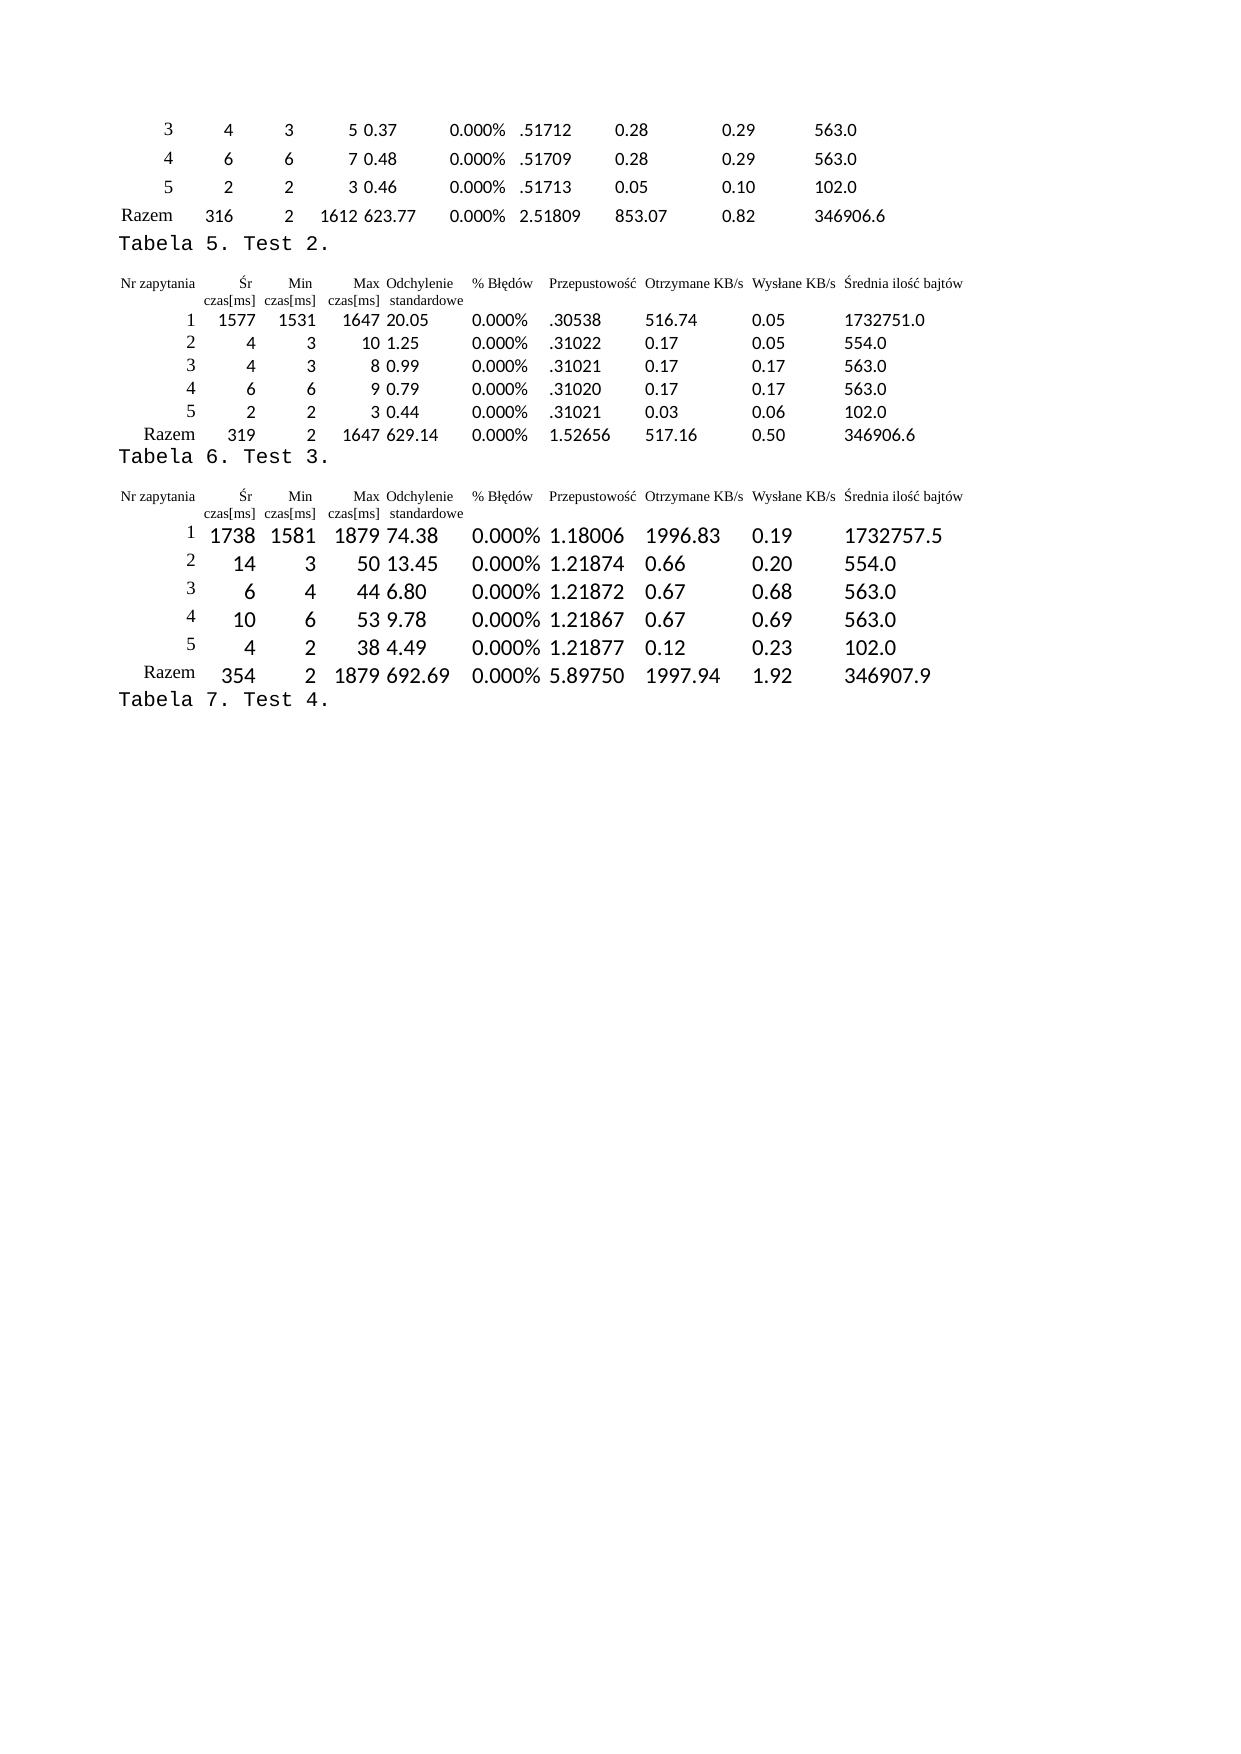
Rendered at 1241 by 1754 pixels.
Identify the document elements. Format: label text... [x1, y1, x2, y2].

table_header Nr zapytania [115, 488, 198, 521]
table_cell Razem [93, 204, 176, 233]
table_cell 563.0 [841, 354, 968, 377]
table_cell 0.000% [469, 633, 546, 661]
table_cell 20.05 [383, 309, 469, 331]
table_cell 0.67 [642, 577, 749, 605]
table_cell 0.000% [469, 331, 546, 354]
table_cell .30538 [546, 309, 642, 331]
table_cell 74.38 [383, 521, 469, 549]
table_cell 102.0 [811, 176, 938, 204]
table_cell 0.28 [612, 118, 719, 147]
table_cell 9 [319, 377, 383, 400]
table_cell 13.45 [383, 549, 469, 577]
table_header Odchylenie standardowe [383, 275, 469, 308]
table_cell 0.48 [361, 147, 446, 176]
table_cell 1647 [319, 423, 383, 446]
table_cell 0.29 [719, 118, 811, 147]
table_cell 1.25 [383, 331, 469, 354]
table_cell 2 [259, 633, 319, 661]
table_cell 1879 [319, 661, 383, 689]
table_cell 5 [297, 118, 361, 147]
table_cell 3 [259, 549, 319, 577]
table_cell 0.000% [469, 377, 546, 400]
table_cell 1.21872 [546, 577, 642, 605]
table_header Śr czas[ms] [198, 488, 259, 521]
table_cell 1996.83 [642, 521, 749, 549]
table_cell 1 [115, 309, 198, 331]
table_cell 0.000% [469, 577, 546, 605]
table_header Przepustowość [546, 275, 642, 308]
table_cell 319 [198, 423, 259, 446]
table_cell 0.29 [719, 147, 811, 176]
table_cell 0.37 [361, 118, 446, 147]
table_header Min czas[ms] [259, 275, 319, 308]
table_cell 44 [319, 577, 383, 605]
table_cell 2.51809 [516, 204, 612, 233]
text Tabela 7. Test 4. [118, 689, 1122, 713]
table_cell 8 [319, 354, 383, 377]
table_cell 563.0 [811, 147, 938, 176]
table_cell 563.0 [811, 118, 938, 147]
table_cell 5.89750 [546, 661, 642, 689]
table_cell 3 [259, 331, 319, 354]
text Tabela 6. Test 3. [118, 446, 1122, 469]
table_header Średnia ilość bajtów [841, 488, 968, 521]
table_cell 692.69 [383, 661, 469, 689]
table_cell 1738 [198, 521, 259, 549]
text Tabela 5. Test 2. [118, 233, 1122, 257]
table_cell 1.21867 [546, 605, 642, 633]
table_cell 0.000% [446, 147, 516, 176]
table_cell 4 [198, 331, 259, 354]
table_cell 0.66 [642, 549, 749, 577]
table_cell 0.000% [469, 423, 546, 446]
table_cell 3 [236, 118, 297, 147]
table_cell 6 [198, 577, 259, 605]
table_cell Razem [115, 661, 198, 689]
table_header Śr czas[ms] [198, 275, 259, 308]
table_cell 0.000% [469, 605, 546, 633]
table_cell 346906.6 [811, 204, 938, 233]
table_cell 50 [319, 549, 383, 577]
table_cell 0.17 [642, 331, 749, 354]
table_cell 1581 [259, 521, 319, 549]
table_cell 0.10 [719, 176, 811, 204]
table_cell 0.06 [749, 400, 841, 423]
table_cell 5 [93, 176, 176, 204]
table_cell 0.67 [642, 605, 749, 633]
table_cell 53 [319, 605, 383, 633]
table_cell 0.12 [642, 633, 749, 661]
table_cell 2 [236, 204, 297, 233]
table_cell 2 [115, 331, 198, 354]
table_cell 38 [319, 633, 383, 661]
table_cell 346907.9 [841, 661, 968, 689]
table_cell 0.05 [749, 309, 841, 331]
table_cell 7 [297, 147, 361, 176]
table_cell 0.000% [469, 354, 546, 377]
table_cell 0.82 [719, 204, 811, 233]
table_cell 0.000% [469, 661, 546, 689]
table_cell 563.0 [841, 577, 968, 605]
table_cell 6 [176, 147, 236, 176]
table_cell 0.000% [446, 118, 516, 147]
table_cell 4.49 [383, 633, 469, 661]
table_cell 354 [198, 661, 259, 689]
table_cell 2 [259, 423, 319, 446]
table_cell 0.000% [469, 549, 546, 577]
table_cell .51713 [516, 176, 612, 204]
table_cell 0.79 [383, 377, 469, 400]
table_cell 1.92 [749, 661, 841, 689]
table_cell 0.23 [749, 633, 841, 661]
table_cell 1879 [319, 521, 383, 549]
table_cell 0.17 [749, 377, 841, 400]
table_header Wysłane KB/s [749, 488, 841, 521]
table_cell 563.0 [841, 377, 968, 400]
table_cell 563.0 [841, 605, 968, 633]
table_cell 516.74 [642, 309, 749, 331]
table_cell 1.52656 [546, 423, 642, 446]
table_cell 517.16 [642, 423, 749, 446]
table_cell 0.000% [469, 521, 546, 549]
table_cell 4 [93, 147, 176, 176]
table_cell 1.21874 [546, 549, 642, 577]
table_cell 4 [198, 633, 259, 661]
table_header Otrzymane KB/s [642, 275, 749, 308]
table_cell 3 [115, 577, 198, 605]
table_cell 14 [198, 549, 259, 577]
table_header Wysłane KB/s [749, 275, 841, 308]
table_cell 3 [115, 354, 198, 377]
table_cell 1732751.0 [841, 309, 968, 331]
table_cell .31021 [546, 354, 642, 377]
table_header Nr zapytania [115, 275, 198, 308]
table_cell 0.000% [469, 400, 546, 423]
table_cell 5 [115, 633, 198, 661]
table_cell 554.0 [841, 331, 968, 354]
table_cell .51712 [516, 118, 612, 147]
table_cell 5 [115, 400, 198, 423]
table_cell 4 [259, 577, 319, 605]
table_cell 4 [198, 354, 259, 377]
table_cell 346906.6 [841, 423, 968, 446]
table_cell 3 [259, 354, 319, 377]
table_cell .51709 [516, 147, 612, 176]
table_cell 1997.94 [642, 661, 749, 689]
table_cell 0.19 [749, 521, 841, 549]
table_cell 629.14 [383, 423, 469, 446]
table_cell 10 [198, 605, 259, 633]
table_header Max czas[ms] [319, 488, 383, 521]
table_cell 3 [93, 118, 176, 147]
table_cell 1647 [319, 309, 383, 331]
table_cell 0.17 [642, 354, 749, 377]
table_cell 102.0 [841, 633, 968, 661]
table_header Max czas[ms] [319, 275, 383, 308]
table_cell 3 [297, 176, 361, 204]
table_cell 4 [176, 118, 236, 147]
table_cell 0.000% [446, 176, 516, 204]
table_cell 102.0 [841, 400, 968, 423]
table_cell 0.69 [749, 605, 841, 633]
table_cell 0.68 [749, 577, 841, 605]
table_cell 554.0 [841, 549, 968, 577]
table_cell 2 [236, 176, 297, 204]
table_cell 1 [115, 521, 198, 549]
table_cell .31021 [546, 400, 642, 423]
table_cell Razem [115, 423, 198, 446]
table_header Otrzymane KB/s [642, 488, 749, 521]
table_cell 1732757.5 [841, 521, 968, 549]
table_cell 2 [259, 400, 319, 423]
table_cell 0.44 [383, 400, 469, 423]
table_cell .31022 [546, 331, 642, 354]
table_cell 0.17 [749, 354, 841, 377]
table_cell 2 [259, 661, 319, 689]
table_cell 2 [115, 549, 198, 577]
table_cell 0.05 [612, 176, 719, 204]
table_header % Błędów [469, 488, 546, 521]
table_cell 6.80 [383, 577, 469, 605]
table_cell 853.07 [612, 204, 719, 233]
table_header Średnia ilość bajtów [841, 275, 968, 308]
table_header Przepustowość [546, 488, 642, 521]
table_cell 623.77 [361, 204, 446, 233]
table_cell 0.20 [749, 549, 841, 577]
table_cell 1.21877 [546, 633, 642, 661]
table_cell 1612 [297, 204, 361, 233]
table_cell 0.99 [383, 354, 469, 377]
table_cell 6 [198, 377, 259, 400]
table_cell 3 [319, 400, 383, 423]
table_cell 10 [319, 331, 383, 354]
table_cell 0.000% [446, 204, 516, 233]
table_header % Błędów [469, 275, 546, 308]
table_cell 0.17 [642, 377, 749, 400]
table_cell 4 [115, 605, 198, 633]
table_cell 4 [115, 377, 198, 400]
table_cell 2 [176, 176, 236, 204]
table_cell 6 [259, 605, 319, 633]
table_cell 6 [236, 147, 297, 176]
table_cell 0.50 [749, 423, 841, 446]
table_header Min czas[ms] [259, 488, 319, 521]
table_cell 0.000% [469, 309, 546, 331]
table_cell 316 [176, 204, 236, 233]
table_cell 2 [198, 400, 259, 423]
table_cell 1531 [259, 309, 319, 331]
table_cell 1.18006 [546, 521, 642, 549]
table_cell .31020 [546, 377, 642, 400]
table_cell 0.28 [612, 147, 719, 176]
table_cell 0.03 [642, 400, 749, 423]
table_cell 1577 [198, 309, 259, 331]
table_cell 0.46 [361, 176, 446, 204]
table_cell 6 [259, 377, 319, 400]
table_cell 0.05 [749, 331, 841, 354]
table_cell 9.78 [383, 605, 469, 633]
table_header Odchylenie standardowe [383, 488, 469, 521]
